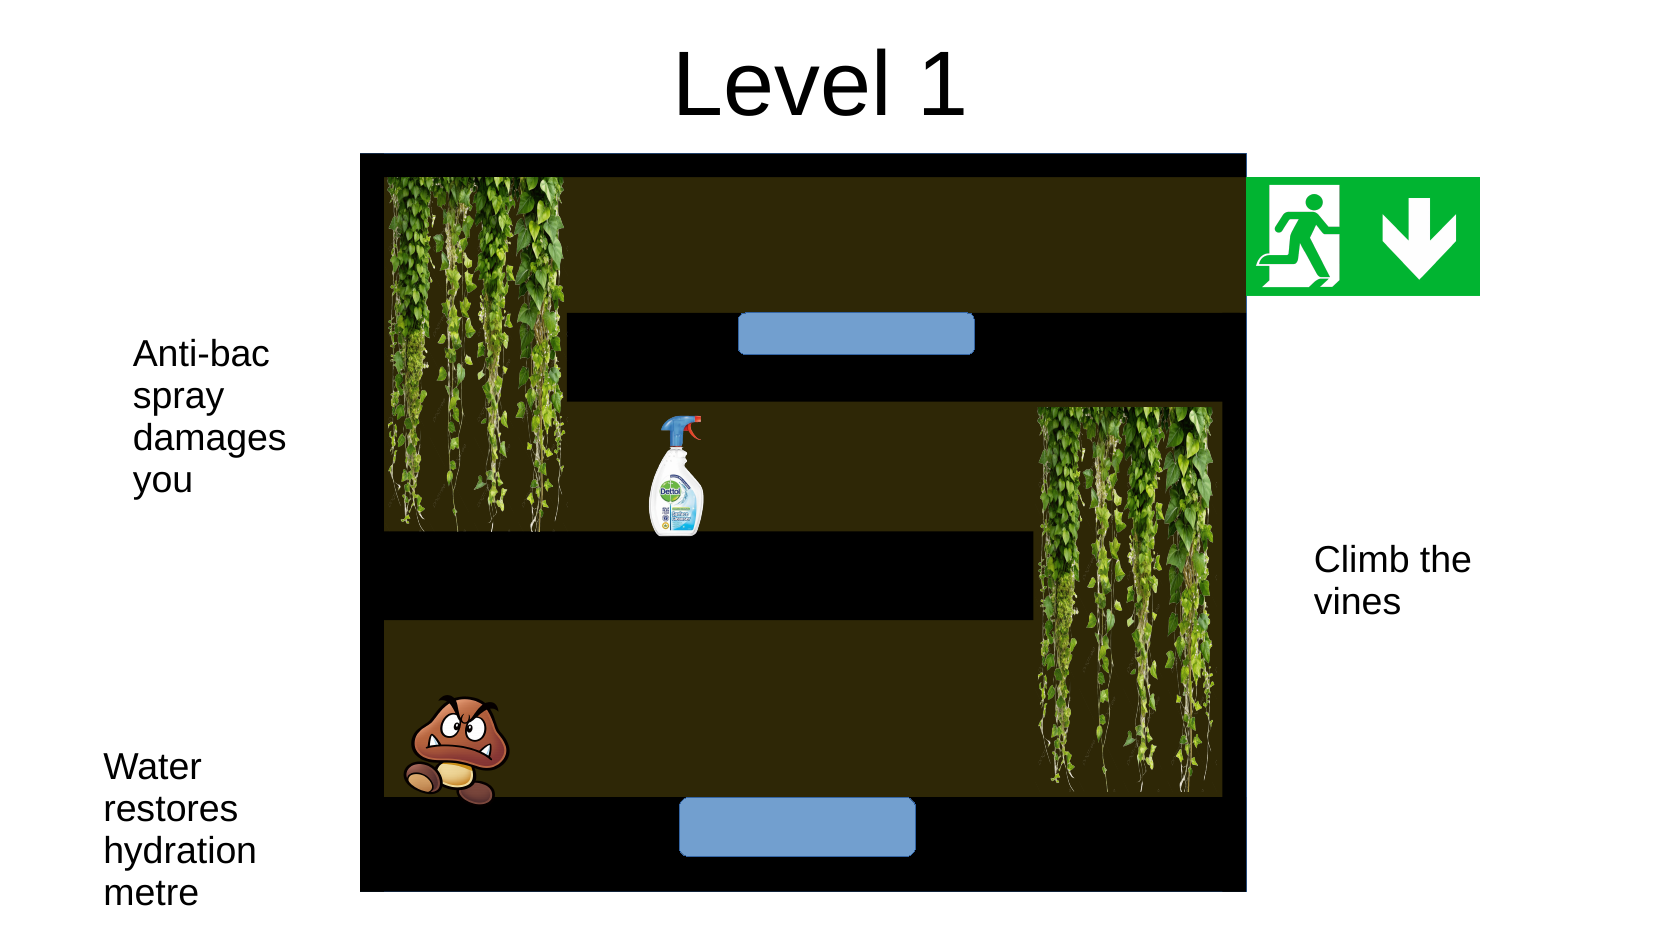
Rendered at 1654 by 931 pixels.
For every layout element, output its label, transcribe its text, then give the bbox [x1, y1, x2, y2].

text_box Climb the vines [1299, 531, 1536, 680]
text_box Water restores hydration metre [88, 738, 325, 921]
text_box [360, 153, 1247, 892]
picture [384, 667, 532, 816]
title Level 1 [76, 5, 1565, 162]
picture [383, 177, 568, 532]
picture [1033, 407, 1217, 792]
text_box Anti-bac spray damages you [118, 324, 355, 508]
picture [1246, 177, 1480, 296]
picture [613, 413, 739, 539]
